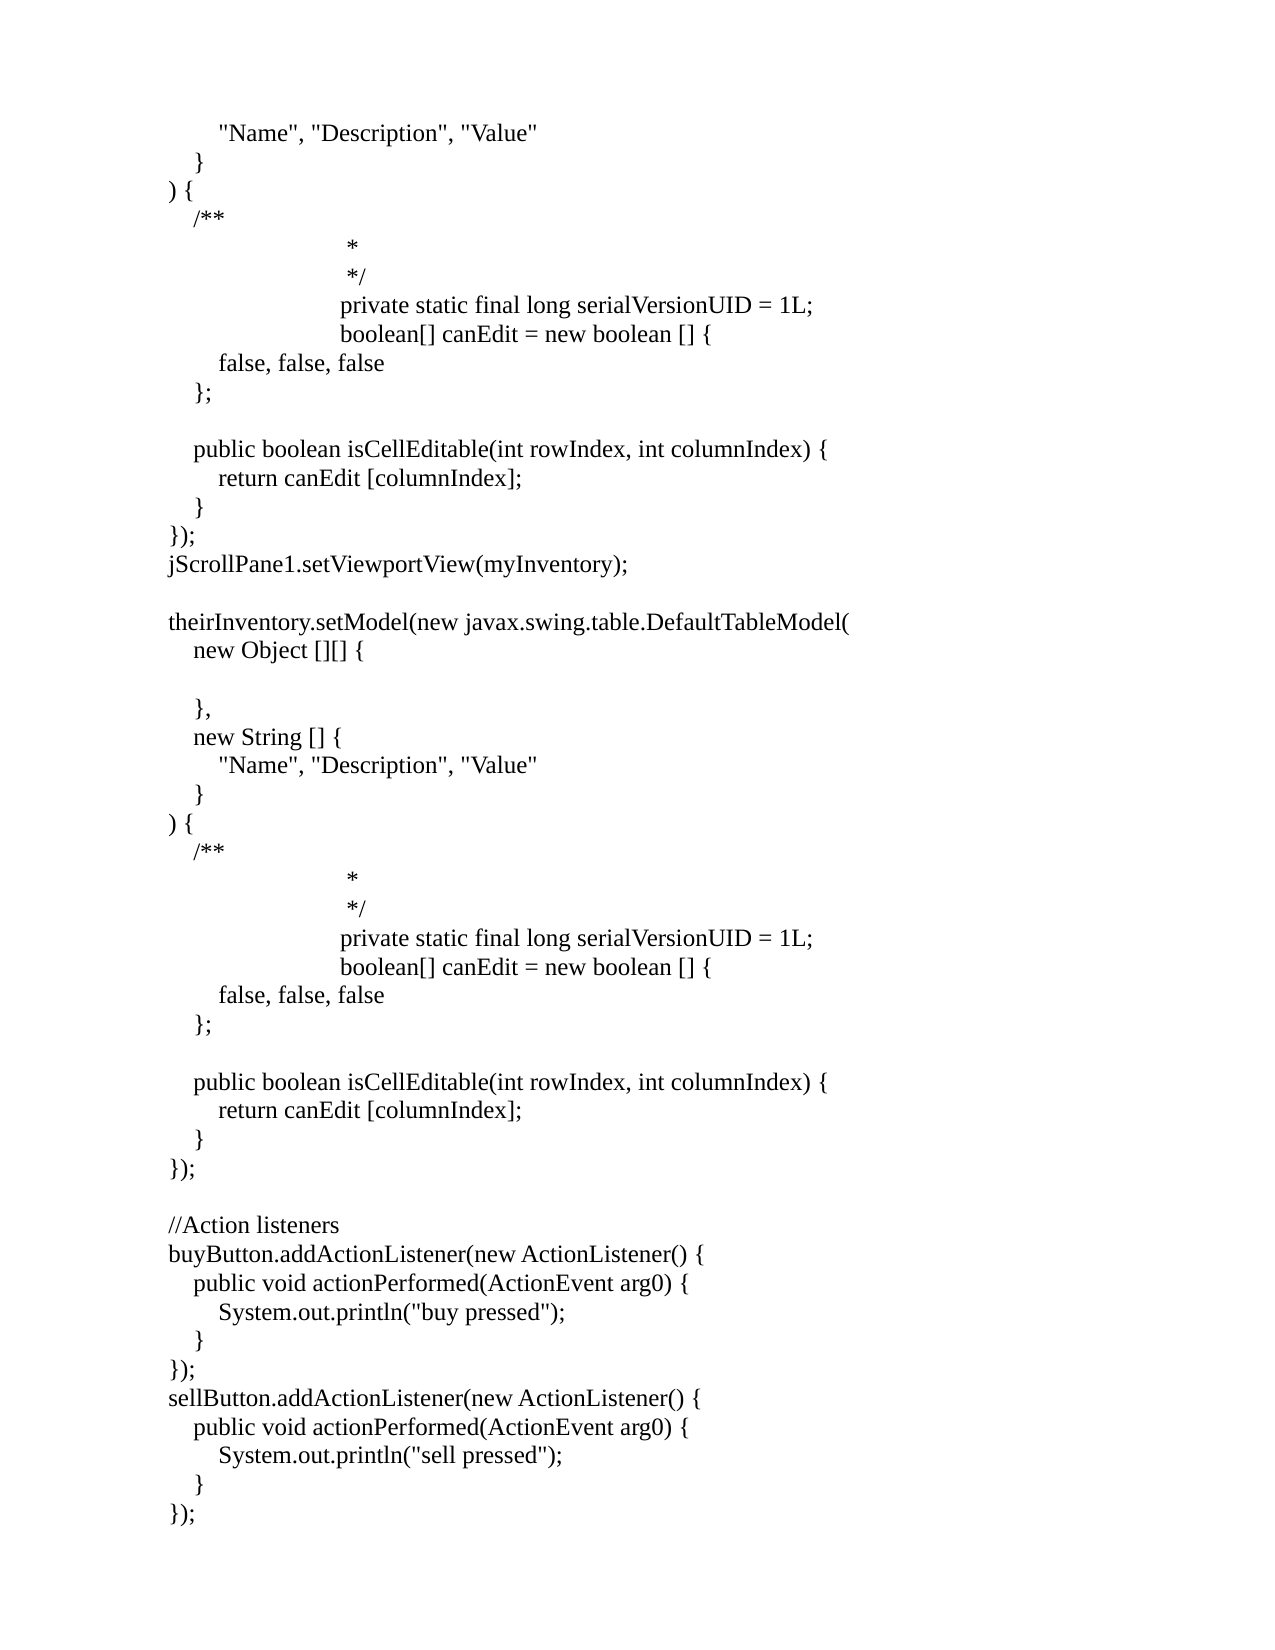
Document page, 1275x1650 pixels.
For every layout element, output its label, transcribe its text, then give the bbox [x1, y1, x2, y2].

text return canEdit [columnIndex]; [118, 463, 1157, 492]
text System.out.println("sell pressed"); [118, 1441, 1157, 1469]
text buyButton.addActionListener(new ActionListener() { [118, 1239, 1157, 1268]
text /** [118, 204, 1157, 233]
text false, false, false [118, 981, 1157, 1009]
text } [118, 1326, 1157, 1354]
text */ [118, 262, 1157, 291]
text }); [118, 1153, 1157, 1182]
text }); [118, 1354, 1157, 1383]
text new Object [][] { [118, 636, 1157, 664]
text System.out.println("buy pressed"); [118, 1297, 1157, 1326]
text }; [118, 1009, 1157, 1038]
text jScrollPane1.setViewportView(myInventory); [118, 549, 1157, 578]
text private static final long serialVersionUID = 1L; [118, 291, 1157, 319]
text ) { [118, 176, 1157, 204]
text public void actionPerformed(ActionEvent arg0) { [118, 1412, 1157, 1441]
text * [118, 866, 1157, 894]
text private static final long serialVersionUID = 1L; [118, 923, 1157, 952]
text }, [118, 693, 1157, 722]
text * [118, 233, 1157, 262]
text boolean[] canEdit = new boolean [] { [118, 952, 1157, 981]
text }); [118, 521, 1157, 549]
text } [118, 779, 1157, 808]
text }); [118, 1498, 1157, 1527]
text */ [118, 894, 1157, 923]
text public void actionPerformed(ActionEvent arg0) { [118, 1268, 1157, 1297]
text }; [118, 377, 1157, 406]
text false, false, false [118, 348, 1157, 377]
text ) { [118, 808, 1157, 837]
text } [118, 1124, 1157, 1153]
text theirInventory.setModel(new javax.swing.table.DefaultTableModel( [118, 607, 1157, 636]
text boolean[] canEdit = new boolean [] { [118, 319, 1157, 348]
text } [118, 147, 1157, 176]
text "Name", "Description", "Value" [118, 751, 1157, 779]
text sellButton.addActionListener(new ActionListener() { [118, 1383, 1157, 1412]
text return canEdit [columnIndex]; [118, 1096, 1157, 1124]
text "Name", "Description", "Value" [118, 118, 1157, 147]
text public boolean isCellEditable(int rowIndex, int columnIndex) { [118, 434, 1157, 463]
text new String [] { [118, 722, 1157, 751]
text } [118, 492, 1157, 521]
text //Action listeners [118, 1211, 1157, 1239]
text /** [118, 837, 1157, 866]
text public boolean isCellEditable(int rowIndex, int columnIndex) { [118, 1067, 1157, 1096]
text } [118, 1469, 1157, 1498]
